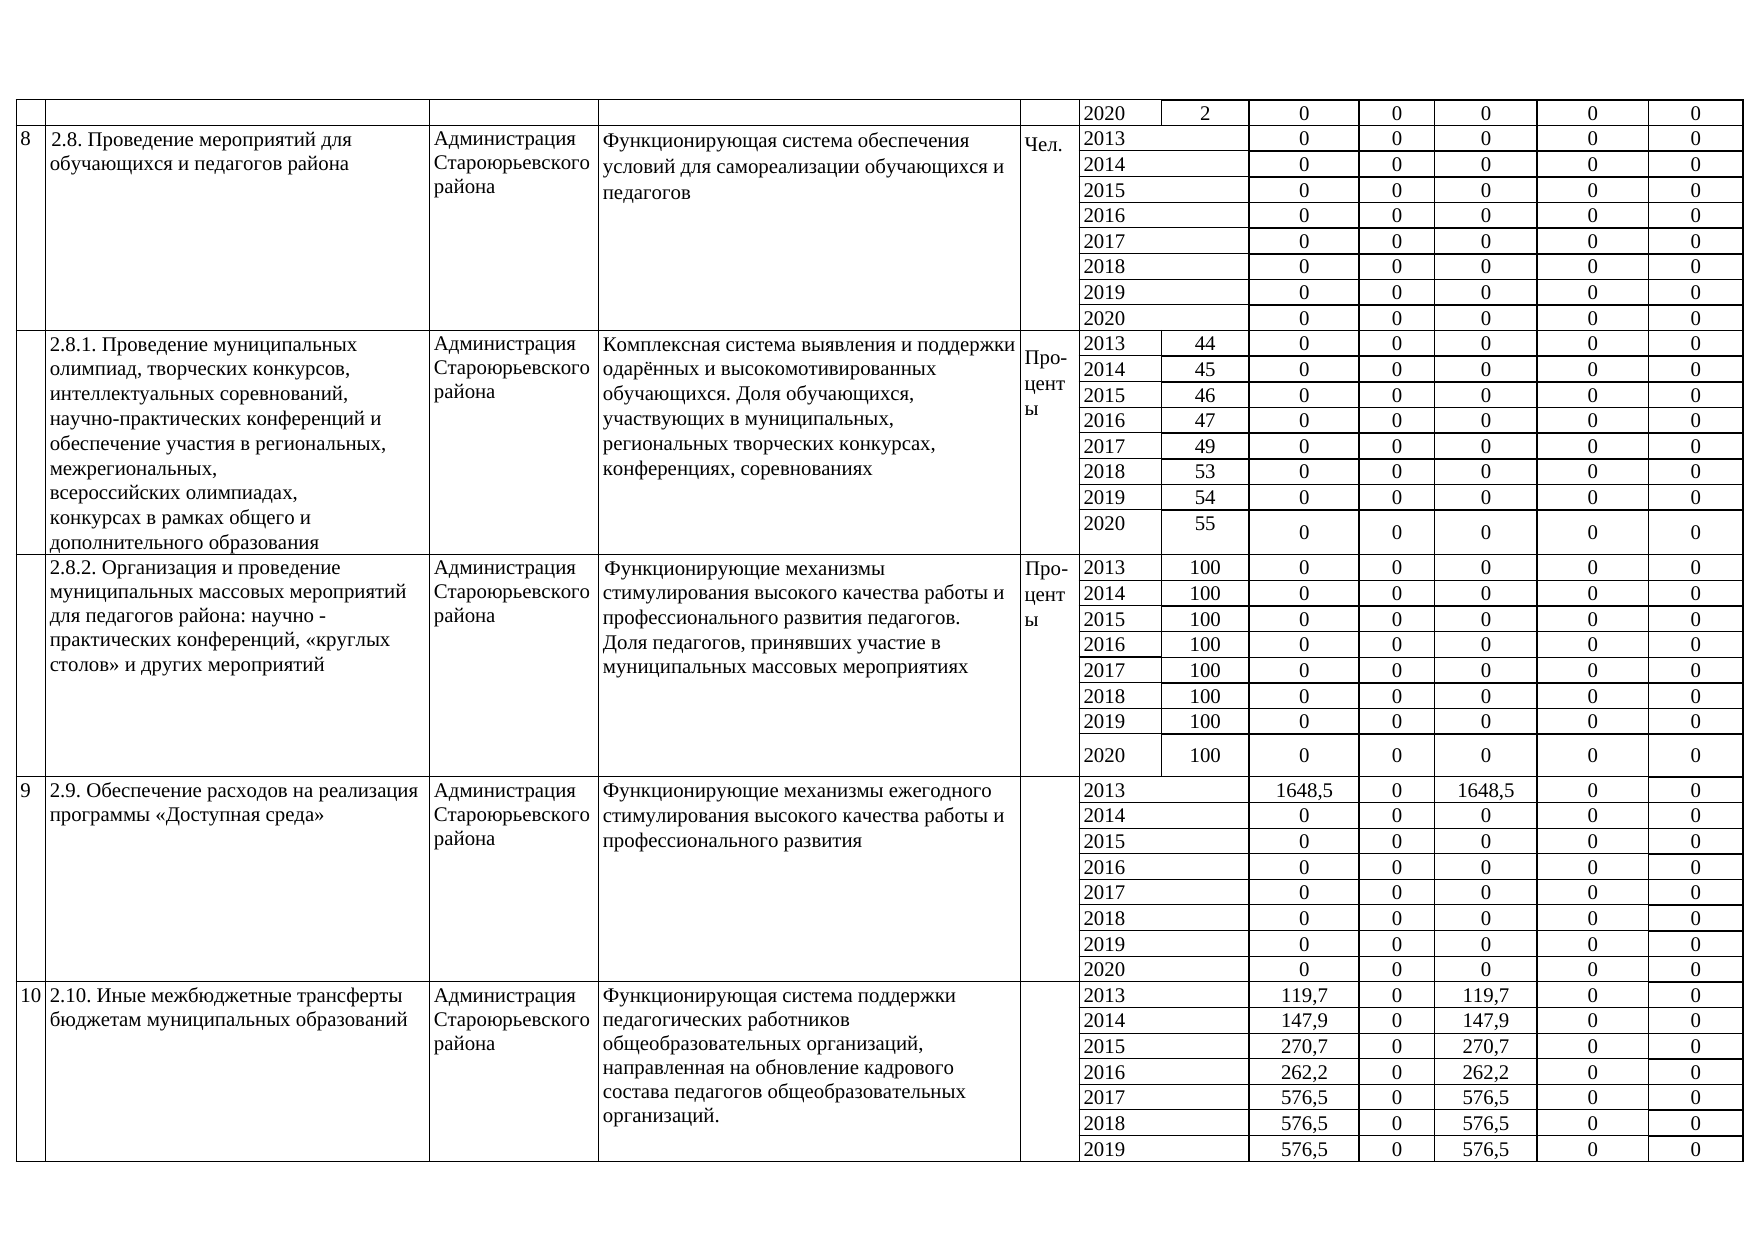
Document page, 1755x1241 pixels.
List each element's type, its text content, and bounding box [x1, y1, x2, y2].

table_cell 2015 [1080, 177, 1248, 202]
table_cell 0 [1435, 408, 1536, 432]
table_cell [1744, 853, 1754, 879]
table_cell 2019 [1080, 1136, 1248, 1161]
table_cell 0 [1360, 658, 1434, 682]
table_cell 0 [1360, 1059, 1434, 1084]
table_cell 2013 [1080, 331, 1161, 355]
table_cell 0 [1649, 460, 1742, 483]
table_cell 270,7 [1250, 1034, 1358, 1058]
table_cell 0 [1360, 982, 1434, 1007]
table_cell Функционирующая система поддержки педагогических работников общеобразовательных организаций, направленная на обновление кадрового состава педагогов общеобразовательных организаций. [599, 982, 1020, 1161]
table_cell 0 [1435, 126, 1536, 150]
table_cell 0 [1538, 434, 1648, 458]
table_cell [1744, 330, 1754, 355]
table_cell 0 [1360, 735, 1434, 776]
table_cell 147,9 [1250, 1008, 1358, 1032]
table_cell 0 [1250, 101, 1358, 125]
table_cell 9 [17, 777, 45, 981]
table_cell 0 [1360, 203, 1434, 227]
table_cell 0 [1649, 555, 1742, 579]
table_cell 576,5 [1250, 1110, 1358, 1135]
table_cell 0 [1649, 829, 1742, 853]
table_cell 2020 [1080, 305, 1248, 330]
table_cell 2014 [1080, 151, 1248, 176]
table_cell 0 [1435, 632, 1536, 656]
table_cell 2019 [1080, 485, 1161, 509]
table_cell 0 [1538, 485, 1648, 509]
table_cell 0 [1250, 632, 1358, 656]
table_cell 2014 [1080, 803, 1248, 827]
table_cell 0 [1435, 735, 1536, 776]
table_cell 49 [1162, 434, 1248, 458]
table_cell 100 [1162, 555, 1248, 579]
table_cell 0 [1250, 735, 1358, 776]
table_cell 0 [1538, 880, 1648, 904]
table_cell 0 [1360, 178, 1434, 202]
table_cell 53 [1162, 460, 1248, 483]
table_cell 0 [1649, 1085, 1742, 1109]
table_cell 0 [1360, 383, 1434, 407]
table_cell [1744, 1084, 1754, 1109]
table_cell 0 [1649, 632, 1742, 656]
table_cell 0 [1250, 555, 1358, 579]
table_cell 0 [1538, 905, 1648, 930]
table_cell [1744, 407, 1754, 432]
table_cell 0 [1250, 229, 1358, 253]
table_cell 0 [1250, 854, 1358, 879]
table_cell 0 [1360, 803, 1434, 827]
table_cell 0 [1435, 203, 1536, 227]
table_cell Функционирующие механизмы стимулирования высокого качества работы и профессионального развития педагогов. Доля педагогов, принявших участие в муниципальных массовых мероприятиях [599, 555, 1020, 776]
table_cell 0 [1360, 854, 1434, 879]
table_cell 100 [1162, 632, 1248, 656]
table_cell 2018 [1080, 683, 1161, 708]
table_cell [1744, 682, 1754, 708]
table_cell 0 [1538, 982, 1648, 1007]
table_cell 2.8.2. Организация и проведение муниципальных массовых мероприятий для педагогов района: научно -практических конференций, «круглых столов» и других мероприятий [46, 555, 429, 776]
table_cell 0 [1360, 331, 1434, 355]
table_cell 0 [1435, 101, 1536, 125]
table_cell 0 [1538, 203, 1648, 227]
table_cell 0 [1360, 460, 1434, 483]
table_cell 0 [1360, 880, 1434, 904]
table_cell 0 [1538, 178, 1648, 202]
table_cell 0 [1649, 101, 1742, 125]
table_cell 0 [1435, 957, 1536, 981]
table_cell 44 [1162, 331, 1248, 355]
table_cell 0 [1649, 434, 1742, 458]
table_cell 0 [1649, 485, 1742, 509]
table_cell 0 [1360, 280, 1434, 304]
table_cell 0 [1538, 383, 1648, 407]
table_cell 0 [1649, 152, 1742, 176]
table_cell 576,5 [1250, 1085, 1358, 1109]
table_cell 0 [1649, 735, 1742, 776]
table_cell 0 [1360, 126, 1434, 150]
table_cell 0 [1649, 1034, 1742, 1058]
table_cell 0 [1538, 101, 1648, 125]
table_cell 0 [1649, 932, 1742, 956]
table_cell 0 [1538, 229, 1648, 253]
table_cell 47 [1162, 408, 1248, 432]
table_cell 0 [1538, 152, 1648, 176]
table_cell 2.8. Проведение мероприятий для обучающихся и педагогов района [46, 126, 429, 330]
table_cell 0 [1250, 203, 1358, 227]
table_cell [1744, 150, 1754, 176]
table_cell 2013 [1080, 982, 1248, 1007]
table_cell 100 [1162, 709, 1248, 733]
table_cell [1744, 304, 1754, 330]
table_cell 0 [1649, 1137, 1742, 1161]
table_cell 2016 [1080, 408, 1161, 432]
table_cell 1648,5 [1250, 777, 1358, 802]
table_cell 0 [1435, 229, 1536, 253]
table_cell 2019 [1080, 280, 1248, 304]
table_cell 45 [1162, 357, 1248, 381]
table_cell 100 [1162, 658, 1248, 682]
table_cell 576,5 [1435, 1110, 1536, 1135]
table_cell 0 [1250, 581, 1358, 605]
table_cell Администрация Староюрьевского района [430, 126, 598, 330]
table_cell 0 [1649, 880, 1742, 904]
table_cell 0 [1360, 632, 1434, 656]
table_cell 0 [1435, 511, 1536, 554]
table_cell 0 [1435, 178, 1536, 202]
table_cell 0 [1538, 460, 1648, 483]
table_cell 2020 [1080, 957, 1248, 981]
table_cell 0 [1538, 735, 1648, 776]
table_cell 0 [1649, 658, 1742, 682]
table_cell [1744, 708, 1754, 733]
table_cell 0 [1435, 255, 1536, 278]
table_cell 119,7 [1250, 982, 1358, 1007]
table_cell 0 [1435, 555, 1536, 579]
table_cell 0 [1435, 460, 1536, 483]
table_cell 2017 [1080, 433, 1161, 458]
table_cell [1744, 733, 1754, 776]
table_cell 0 [1649, 778, 1742, 802]
table_cell [1744, 879, 1754, 904]
table_cell 0 [1538, 126, 1648, 150]
table_cell 55 [1162, 511, 1248, 554]
table_cell [1744, 509, 1754, 554]
table_cell [1744, 656, 1754, 682]
table_cell 270,7 [1435, 1034, 1536, 1058]
table_cell 0 [1649, 331, 1742, 355]
table_cell 0 [1360, 829, 1434, 853]
table_cell 0 [1435, 357, 1536, 381]
table_cell 10 [17, 982, 45, 1161]
table_cell [1744, 776, 1754, 802]
table_cell 0 [1649, 1111, 1742, 1135]
table_cell 0 [1435, 829, 1536, 853]
table_cell 0 [1360, 709, 1434, 733]
table_cell 0 [1538, 658, 1648, 682]
table_cell 0 [1250, 957, 1358, 981]
table_cell 0 [1435, 803, 1536, 827]
table_cell 0 [1360, 777, 1434, 802]
table_cell [1744, 253, 1754, 278]
table_cell 2018 [1080, 459, 1161, 483]
table_cell 0 [1649, 511, 1742, 554]
table_cell 0 [1538, 280, 1648, 304]
table_cell 2016 [1080, 854, 1248, 879]
table_cell 0 [1435, 383, 1536, 407]
table_cell 0 [1649, 203, 1742, 227]
table_cell 0 [1250, 331, 1358, 355]
table_cell Про­центы [1021, 555, 1079, 776]
table_cell 1648,5 [1435, 777, 1536, 802]
table_cell [17, 100, 45, 125]
table_cell 119,7 [1435, 982, 1536, 1007]
table_cell 0 [1649, 280, 1742, 304]
table_cell 2017 [1080, 880, 1248, 904]
table_cell 0 [1649, 357, 1742, 381]
table_cell 46 [1162, 383, 1248, 407]
table_cell Комплексная система выявления и поддержки одарённых и высокомотивированных обучающихся. Доля обучающихся, участвующих в муниципальных, региональных творческих конкурсах, конференциях, соревнованиях [599, 331, 1020, 554]
table_cell 0 [1360, 306, 1434, 330]
table_cell 0 [1250, 280, 1358, 304]
table_cell 0 [1360, 357, 1434, 381]
table_cell Администрация Староюрьевского района [430, 331, 598, 554]
table_cell 0 [1250, 306, 1358, 330]
table_cell 0 [1435, 485, 1536, 509]
table_cell [1744, 381, 1754, 407]
table_cell 2016 [1080, 632, 1161, 656]
table_cell [1744, 279, 1754, 304]
table_cell 0 [1649, 957, 1742, 981]
table_cell [1021, 777, 1079, 981]
table_cell [1744, 802, 1754, 827]
table_cell 0 [1250, 434, 1358, 458]
table_cell 0 [1538, 931, 1648, 956]
table_cell 2013 [1080, 126, 1248, 150]
table_cell 0 [1250, 178, 1358, 202]
table_cell [1021, 100, 1079, 125]
table_cell [1744, 355, 1754, 381]
table_cell 0 [1649, 709, 1742, 733]
table_cell [1744, 1135, 1754, 1161]
table_cell 0 [1360, 434, 1434, 458]
table_cell 2014 [1080, 1008, 1248, 1032]
table_cell 0 [1250, 460, 1358, 483]
table_cell 0 [1649, 383, 1742, 407]
table_cell 0 [1360, 101, 1434, 125]
table_cell 0 [1250, 255, 1358, 278]
table_cell 0 [1538, 829, 1648, 853]
table_cell 0 [1250, 383, 1358, 407]
table_cell 0 [1360, 957, 1434, 981]
table_cell 2019 [1080, 931, 1248, 956]
table_cell 0 [1435, 854, 1536, 879]
table_cell Чел. [1021, 126, 1079, 330]
table_cell 147,9 [1435, 1008, 1536, 1032]
table_cell 0 [1649, 983, 1742, 1007]
table_cell 0 [1538, 632, 1648, 656]
table_cell 0 [1538, 684, 1648, 708]
table_cell 0 [1538, 854, 1648, 879]
table_cell 0 [1649, 1008, 1742, 1032]
table_cell 2.10. Иные межбюджетные трансферты бюджетам муниципальных образований [46, 982, 429, 1161]
table_cell 100 [1162, 581, 1248, 605]
table_cell 2020 [1080, 100, 1161, 125]
table_cell 0 [1360, 931, 1434, 956]
table_cell 2013 [1080, 777, 1248, 802]
table_cell 2015 [1080, 382, 1161, 407]
table_cell 0 [1250, 905, 1358, 930]
table_cell 0 [1435, 434, 1536, 458]
table_cell 576,5 [1435, 1136, 1536, 1161]
table_cell 262,2 [1250, 1059, 1358, 1084]
table_cell [1744, 202, 1754, 227]
table_cell [1744, 484, 1754, 509]
table_cell 2017 [1080, 228, 1248, 253]
table_cell 0 [1250, 485, 1358, 509]
table_cell 576,5 [1435, 1085, 1536, 1109]
table_cell 0 [1649, 684, 1742, 708]
table_cell 0 [1360, 152, 1434, 176]
table_cell [1744, 904, 1754, 930]
table_cell 0 [1360, 255, 1434, 278]
table_cell 0 [1649, 581, 1742, 605]
table_cell 0 [1250, 152, 1358, 176]
table_cell [1744, 981, 1754, 1007]
table_cell 0 [1250, 709, 1358, 733]
table_cell 54 [1162, 485, 1248, 509]
table_cell 0 [1649, 408, 1742, 432]
table_cell [17, 555, 45, 776]
table_cell 0 [1435, 280, 1536, 304]
table_cell 0 [1538, 957, 1648, 981]
table_cell 0 [1360, 581, 1434, 605]
table_cell 0 [1360, 1008, 1434, 1032]
table_cell [1744, 1033, 1754, 1058]
table_cell [1744, 580, 1754, 605]
table_cell 0 [1649, 126, 1742, 150]
table_cell Администрация Староюрьевского района [430, 555, 598, 776]
table_cell 2015 [1080, 829, 1248, 853]
table_cell 0 [1649, 855, 1742, 879]
table_cell 0 [1435, 905, 1536, 930]
table_cell 0 [1538, 607, 1648, 631]
table_cell 2.9. Обеспечение расходов на реализация программы «Доступная среда» [46, 777, 429, 981]
table_cell 2015 [1080, 606, 1161, 631]
table_cell 0 [1538, 1008, 1648, 1032]
table_cell 0 [1360, 485, 1434, 509]
table_cell 0 [1250, 803, 1358, 827]
table_cell 0 [1649, 906, 1742, 930]
table_cell 0 [1649, 229, 1742, 253]
table_cell 2020 [1080, 734, 1161, 776]
table_cell 2016 [1080, 203, 1248, 227]
table_cell 0 [1360, 607, 1434, 631]
table_cell 0 [1250, 357, 1358, 381]
table_cell 0 [1435, 684, 1536, 708]
table_cell 0 [1250, 931, 1358, 956]
table_cell Функционирующие механизмы ежегодного стимулирования высокого качества работы и профессионального развития [599, 777, 1020, 981]
table_cell 0 [1649, 1060, 1742, 1084]
table_cell [1744, 1007, 1754, 1032]
table_cell 0 [1435, 709, 1536, 733]
table_cell 0 [1250, 408, 1358, 432]
table_cell 2020 [1080, 510, 1161, 554]
table_cell 0 [1250, 126, 1358, 150]
table_cell 100 [1162, 735, 1248, 776]
table_cell 2014 [1080, 356, 1161, 381]
table_cell 0 [1250, 607, 1358, 631]
table_cell 2014 [1080, 581, 1161, 605]
table_cell [1021, 982, 1079, 1161]
table_cell 0 [1435, 331, 1536, 355]
table_cell 0 [1435, 931, 1536, 956]
table_cell Администрация Староюрьевского района [430, 982, 598, 1161]
table_cell [599, 100, 1020, 125]
table_cell 0 [1360, 1034, 1434, 1058]
table_cell 0 [1360, 511, 1434, 554]
table_cell 2017 [1080, 1085, 1248, 1109]
table_cell 0 [1360, 905, 1434, 930]
table_cell 0 [1250, 829, 1358, 853]
table_cell 0 [1360, 1110, 1434, 1135]
table_cell 0 [1538, 803, 1648, 827]
table_cell [1744, 1058, 1754, 1084]
table_cell [1744, 176, 1754, 202]
table_cell 2018 [1080, 1110, 1248, 1135]
table_cell 0 [1360, 408, 1434, 432]
table_cell 100 [1162, 607, 1248, 631]
table_cell 0 [1250, 511, 1358, 554]
table_cell 0 [1538, 709, 1648, 733]
table_cell 0 [1435, 152, 1536, 176]
table_cell 0 [1360, 555, 1434, 579]
table_cell 0 [1360, 1085, 1434, 1109]
table_cell 0 [1649, 306, 1742, 330]
table_cell [430, 100, 598, 125]
table_cell 2.8.1. Проведение муниципальных олимпиад, творческих конкурсов, интеллектуальных соревнований, научно-практических конференций и обеспечение участия в региональных, межрегиональных, всероссийских олимпиадах, конкурсах в рамках общего и дополнительного образования [46, 331, 429, 554]
table_cell 262,2 [1435, 1059, 1536, 1084]
table_cell 2018 [1080, 254, 1248, 278]
table_cell 2013 [1080, 555, 1161, 579]
table_cell [1744, 828, 1754, 853]
table_cell 0 [1649, 607, 1742, 631]
table_cell [1744, 432, 1754, 458]
table_cell 0 [1250, 880, 1358, 904]
table_cell 0 [1538, 1085, 1648, 1109]
table_cell 0 [1435, 880, 1536, 904]
table_cell 0 [1435, 607, 1536, 631]
table_cell 0 [1649, 803, 1742, 827]
table_cell 2016 [1080, 1059, 1248, 1084]
table_cell 0 [1649, 178, 1742, 202]
table_cell 0 [1250, 684, 1358, 708]
table_cell 2015 [1080, 1034, 1248, 1058]
table_cell 0 [1538, 777, 1648, 802]
table_cell [1744, 930, 1754, 956]
table_cell [1744, 458, 1754, 483]
table_cell 8 [17, 126, 45, 330]
table_cell 2 [1162, 101, 1248, 125]
table_cell 0 [1435, 581, 1536, 605]
table_cell [1744, 956, 1754, 981]
table_cell 0 [1538, 511, 1648, 554]
table_cell 0 [1538, 255, 1648, 278]
table_cell 0 [1649, 255, 1742, 278]
table_cell 0 [1538, 581, 1648, 605]
table_cell [1744, 605, 1754, 631]
table_cell [1744, 554, 1754, 579]
table_cell [46, 100, 429, 125]
table_cell 0 [1538, 306, 1648, 330]
table_cell 0 [1360, 684, 1434, 708]
table_cell 0 [1250, 658, 1358, 682]
table_cell 0 [1435, 658, 1536, 682]
table_cell 2019 [1080, 709, 1161, 733]
table_cell 0 [1538, 1136, 1648, 1161]
table_cell 0 [1435, 306, 1536, 330]
table_cell 0 [1538, 357, 1648, 381]
table_cell 0 [1538, 1110, 1648, 1135]
table_cell 0 [1538, 1059, 1648, 1084]
table_cell Функционирующая система обеспечения условий для самореализации обучающихся и педагогов [599, 126, 1020, 330]
table_cell 0 [1538, 408, 1648, 432]
table_cell 0 [1360, 229, 1434, 253]
table_cell [1744, 227, 1754, 253]
table_cell 2018 [1080, 905, 1248, 930]
table_cell 576,5 [1250, 1136, 1358, 1161]
table_cell Администрация Староюрьевского района [430, 777, 598, 981]
table_cell [1744, 99, 1754, 125]
table_cell 0 [1538, 1034, 1648, 1058]
table_cell [1744, 631, 1754, 656]
table_cell Про­центы [1021, 331, 1079, 554]
table_cell [1744, 1109, 1754, 1135]
table_cell 0 [1538, 331, 1648, 355]
table_cell [1744, 125, 1754, 150]
table_cell 0 [1538, 555, 1648, 579]
table_cell 0 [1360, 1136, 1434, 1161]
table_cell [17, 331, 45, 554]
table_cell 2017 [1080, 658, 1161, 682]
table_cell 100 [1162, 684, 1248, 708]
